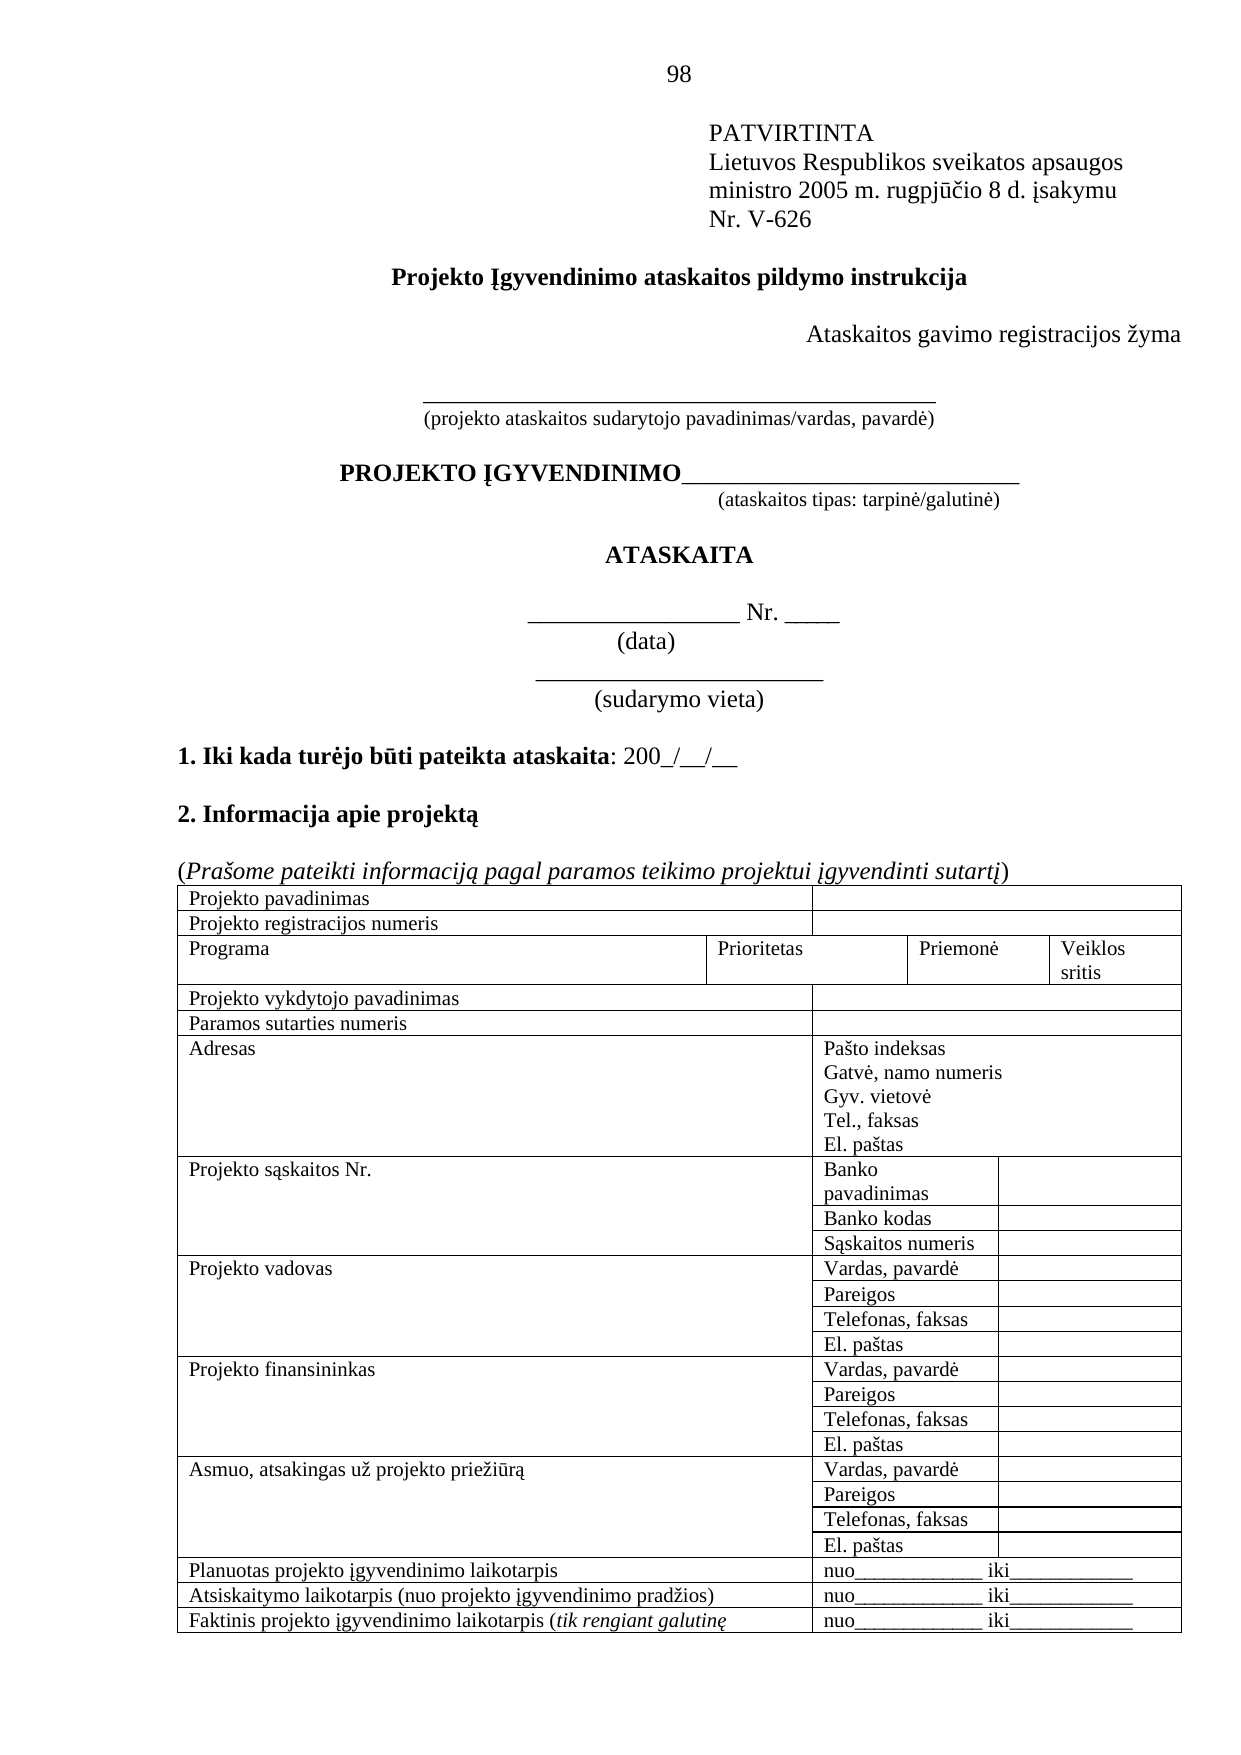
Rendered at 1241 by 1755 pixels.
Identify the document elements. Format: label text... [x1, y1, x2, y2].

table_cell [999, 1457, 1181, 1481]
table_cell [813, 985, 1181, 1009]
text ATASKAITA [177, 540, 1181, 569]
table_cell [999, 1508, 1181, 1531]
table_cell Pareigos [813, 1281, 998, 1306]
table_cell [999, 1307, 1181, 1331]
table_cell Pareigos [813, 1382, 998, 1406]
table_cell Adresas [178, 1036, 812, 1156]
table_cell Veiklos sritis [1050, 936, 1181, 984]
table_cell [999, 1281, 1181, 1306]
table_cell Faktinis projekto įgyvendinimo laikotarpis (tik rengiant galutinę [178, 1608, 812, 1632]
table_cell nuo iki [813, 1608, 1181, 1632]
table_cell [999, 1206, 1181, 1230]
table_cell Atsiskaitymo laikotarpis (nuo projekto įgyvendinimo pradžios) [178, 1583, 812, 1607]
table_cell Asmuo, atsakingas už projekto priežiūrą [178, 1457, 812, 1557]
table_cell [999, 1382, 1181, 1406]
text Nr. [177, 597, 1181, 626]
table_cell [999, 1533, 1181, 1557]
table_cell [813, 911, 1181, 935]
text Ataskaitos gavimo registracijos žyma [177, 319, 1181, 348]
table_cell Banko pavadinimas [813, 1157, 998, 1205]
table_cell Telefonas, faksas [813, 1508, 998, 1531]
text (Prašome pateikti informaciją pagal paramos teikimo projektui įgyvendinti sutartį) [177, 856, 1181, 885]
table_cell Projekto vykdytojo pavadinimas [178, 985, 812, 1009]
table_cell Sąskaitos numeris [813, 1231, 998, 1255]
table_cell Projekto sąskaitos Nr. [178, 1157, 812, 1255]
table_cell [999, 1256, 1181, 1280]
table_cell [999, 1157, 1181, 1205]
text (projekto ataskaitos sudarytojo pavadinimas/vardas, pavardė) [177, 406, 1181, 430]
table_cell El. paštas [813, 1332, 998, 1356]
table_cell Vardas, pavardė [813, 1256, 998, 1280]
table_cell Projekto registracijos numeris [178, 911, 812, 935]
text (ataskaitos tipas: tarpinė/galutinė) [177, 487, 1181, 511]
text _________________________________________ [177, 377, 1181, 406]
text _______________________ [177, 655, 1181, 684]
table_cell [999, 1407, 1181, 1431]
table_cell Prioritetas [707, 936, 907, 984]
table_cell nuo iki [813, 1583, 1181, 1607]
table_cell [999, 1231, 1181, 1255]
text 2. Informacija apie projektą [177, 799, 1181, 827]
table_cell El. paštas [813, 1533, 998, 1557]
text Lietuvos Respublikos sveikatos apsaugos [177, 147, 1181, 176]
table_cell [813, 1011, 1181, 1034]
table_cell Programa [178, 936, 706, 984]
text PATVIRTINTA [709, 118, 1181, 147]
table_cell El. paštas [813, 1432, 998, 1456]
table_cell Planuotas projekto įgyvendinimo laikotarpis [178, 1558, 812, 1582]
table_cell Priemonė [908, 936, 1049, 984]
table_cell Projekto vadovas [178, 1256, 812, 1356]
text Projekto Įgyvendinimo ataskaitos pildymo instrukcija [177, 262, 1181, 291]
table_cell Pareigos [813, 1482, 998, 1506]
table_cell Telefonas, faksas [813, 1307, 998, 1331]
table_cell [999, 1332, 1181, 1356]
table_cell Vardas, pavardė [813, 1457, 998, 1481]
text PROJEKTO ĮGYVENDINIMO___________________________ [177, 458, 1181, 487]
table_cell [999, 1357, 1181, 1381]
table_cell Banko kodas [813, 1206, 998, 1230]
text ministro 2005 m. rugpjūčio 8 d. įsakymu [177, 176, 1181, 204]
table_cell Vardas, pavardė [813, 1357, 998, 1381]
table_cell Paramos sutarties numeris [178, 1011, 812, 1034]
table_cell Telefonas, faksas [813, 1407, 998, 1431]
table_cell Projekto finansininkas [178, 1357, 812, 1456]
table_header [813, 886, 1181, 910]
text 1. Iki kada turėjo būti pateikta ataskaita: 200_/__/__ [177, 741, 1181, 770]
table_cell [999, 1482, 1181, 1506]
text Nr. V-626 [177, 204, 1181, 233]
table_cell [999, 1432, 1181, 1456]
text (data) [177, 626, 1181, 655]
table_cell Pašto indeksas Gatvė, namo numeris Gyv. vietovė Tel., faksas El. paštas [813, 1036, 1181, 1156]
table_cell nuo iki [813, 1558, 1181, 1582]
text (sudarymo vieta) [177, 684, 1181, 712]
table_header Projekto pavadinimas [178, 886, 812, 910]
